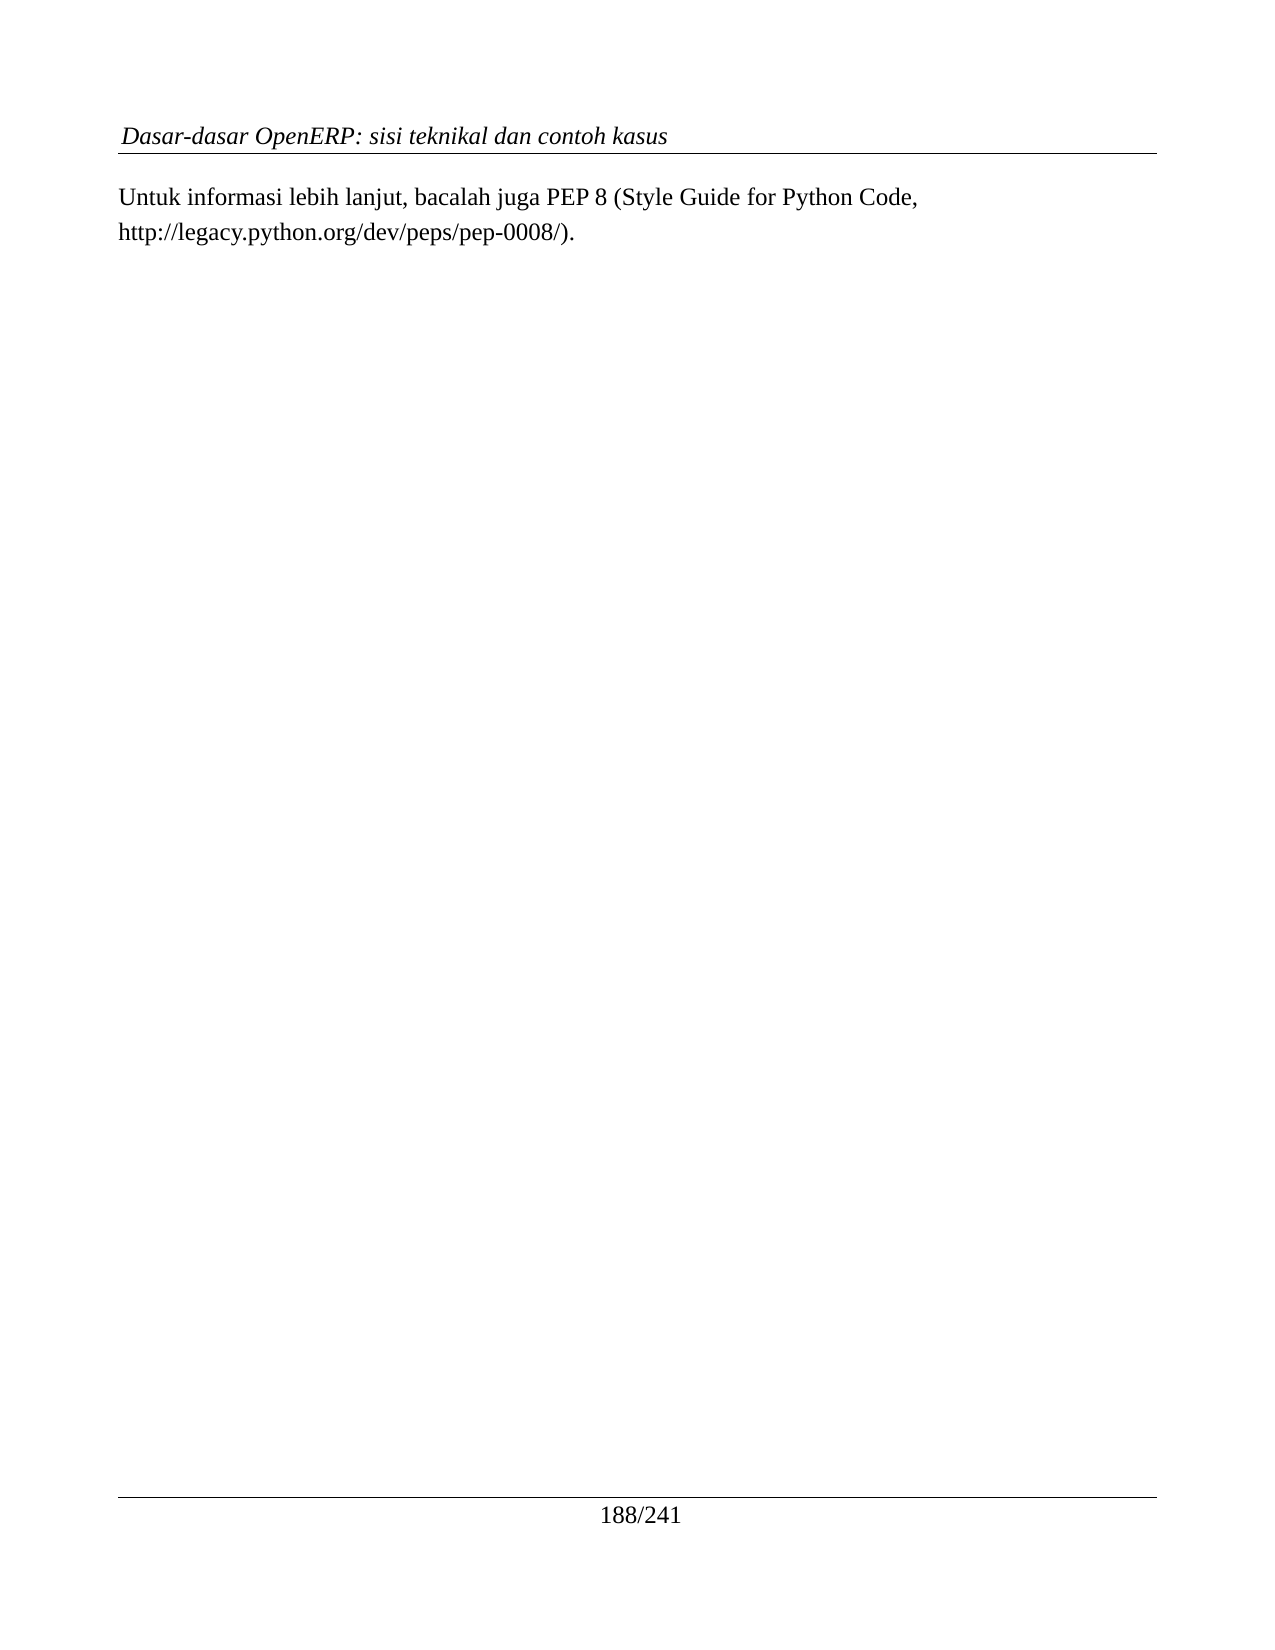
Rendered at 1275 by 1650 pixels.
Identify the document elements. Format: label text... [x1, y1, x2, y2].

text Untuk informasi lebih lanjut, bacalah juga PEP 8 (Style Guide for Python Code, http://legacy.python.org/dev/peps/pep-0008/). [118, 182, 1157, 246]
